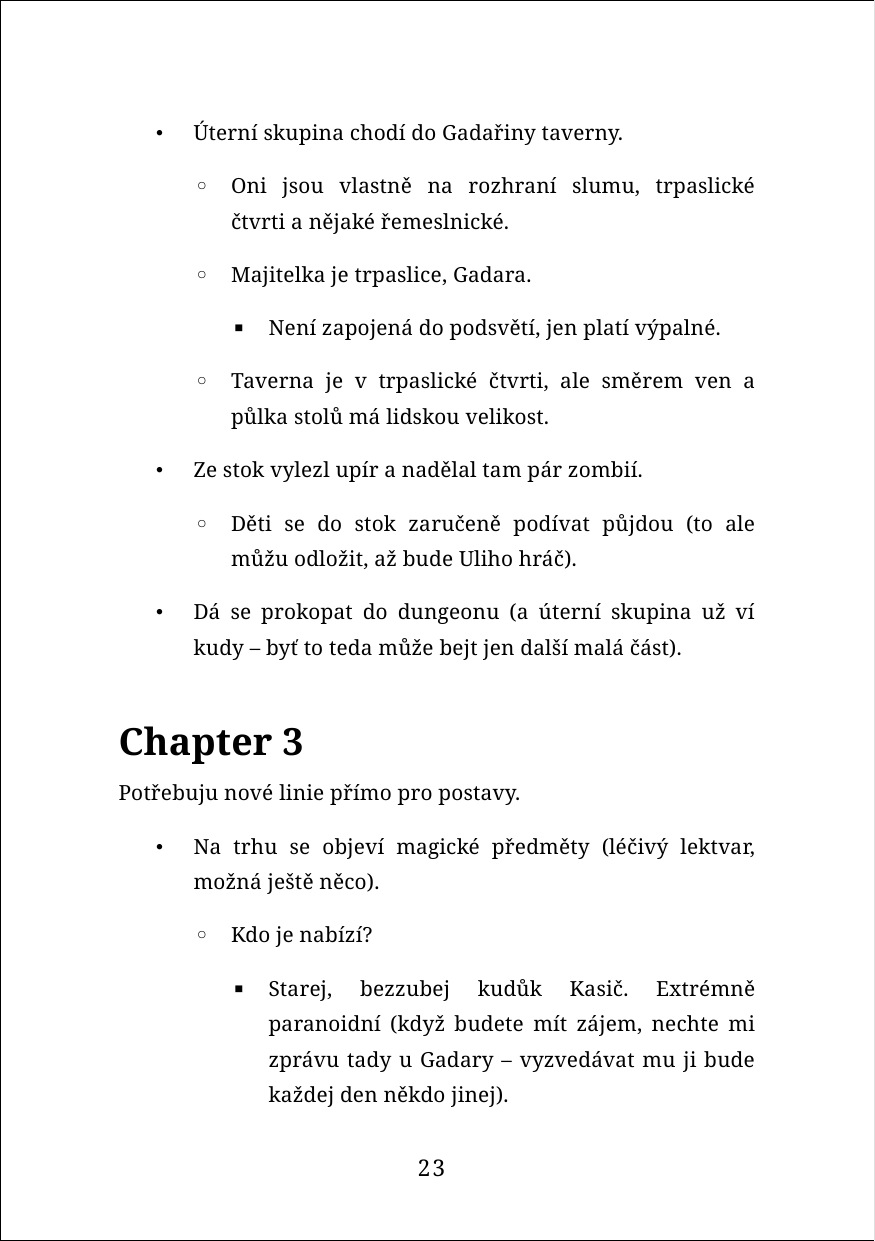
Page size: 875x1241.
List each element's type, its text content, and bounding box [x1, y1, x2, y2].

list Starej, bezzubej kudůk Kasič. Extrémně paranoidní (když budete mít zájem, nechte mi zprávu tady u Gadary – vyzvedávat mu ji bude každej den někdo jinej). [231, 974, 756, 1109]
list Děti se do stok zaručeně podívat půjdou (to ale můžu odložit, až bude Uliho hráč). [193, 509, 756, 573]
list Taverna je v trpaslické čtvrti, ale směrem ven a půlka stolů má lidskou velikost. [193, 367, 756, 431]
list Kdo je nabízí? [193, 921, 756, 949]
list Ze stok vylezl upír a nadělal tam pár zombií. [156, 455, 756, 484]
list Majitelka je trpaslice, Gadara. [193, 260, 756, 289]
list Oni jsou vlastně na rozhraní slumu, trpaslické čtvrti a nějaké řemeslnické. [193, 171, 756, 235]
list Dá se prokopat do dungeonu (a úterní skupina už ví kudy – byť to teda může bejt jen další malá část). [156, 597, 756, 661]
list Úterní skupina chodí do Gadařiny taverny. [156, 118, 756, 147]
list Není zapojená do podsvětí, jen platí výpalné. [231, 313, 756, 342]
text Potřebuju nové linie přímo pro postavy. [118, 778, 756, 807]
subtitle Chapter 3 [118, 716, 756, 767]
list Na trhu se objeví magické předměty (léčivý lektvar, možná ještě něco). [156, 832, 756, 896]
